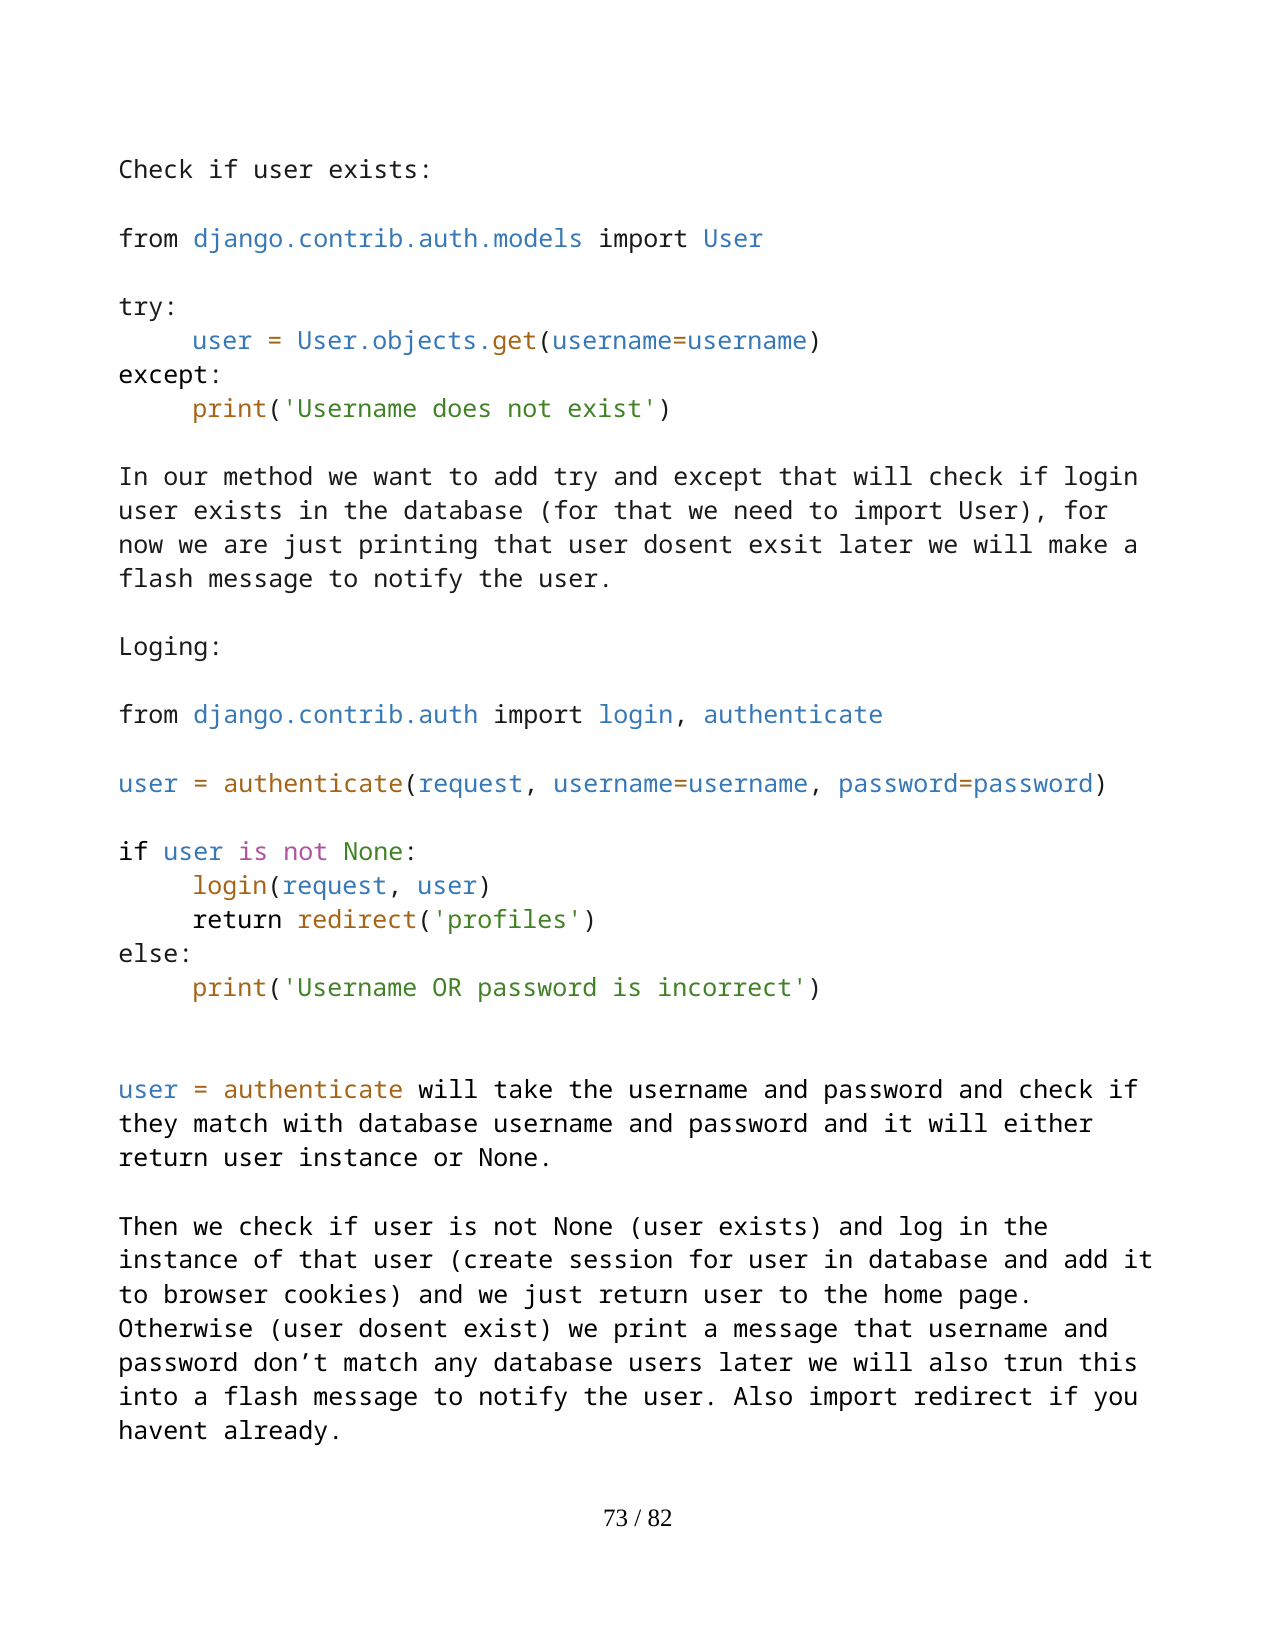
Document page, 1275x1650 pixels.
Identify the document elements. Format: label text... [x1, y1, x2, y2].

text print('Username OR password is incorrect') [118, 970, 1157, 1004]
text In our method we want to add try and except that will check if login user exists in the database (for that we need to import User), for now we are just printing that user dosent exsit later we will make a flash message to notify the user. [118, 459, 1157, 595]
text from django.contrib.auth.models import User [118, 220, 1157, 254]
text user = User.objects.get(username=username) [118, 322, 1157, 357]
text return redirect('profiles') [118, 902, 1157, 936]
text Check if user exists: [118, 152, 1157, 186]
text Then we check if user is not None (user exists) and log in the instance of that user (create session for user in database and add it to browser cookies) and we just return user to the home page. Otherwise (user dosent exist) we print a message that username and password don’t match any database users later we will also trun this into a flash message to notify the user. Also import redirect if you havent already. [118, 1208, 1157, 1447]
text else: [118, 936, 1157, 970]
text user = authenticate will take the username and password and check if they match with database username and password and it will either return user instance or None. [118, 1072, 1157, 1174]
text user = authenticate(request, username=username, password=password) [118, 765, 1157, 799]
text if user is not None: [118, 833, 1157, 867]
text from django.contrib.auth import login, authenticate [118, 697, 1157, 731]
text Loging: [118, 629, 1157, 663]
text try: [118, 288, 1157, 322]
text except: [118, 357, 1157, 391]
text login(request, user) [118, 867, 1157, 902]
text print('Username does not exist') [118, 391, 1157, 425]
